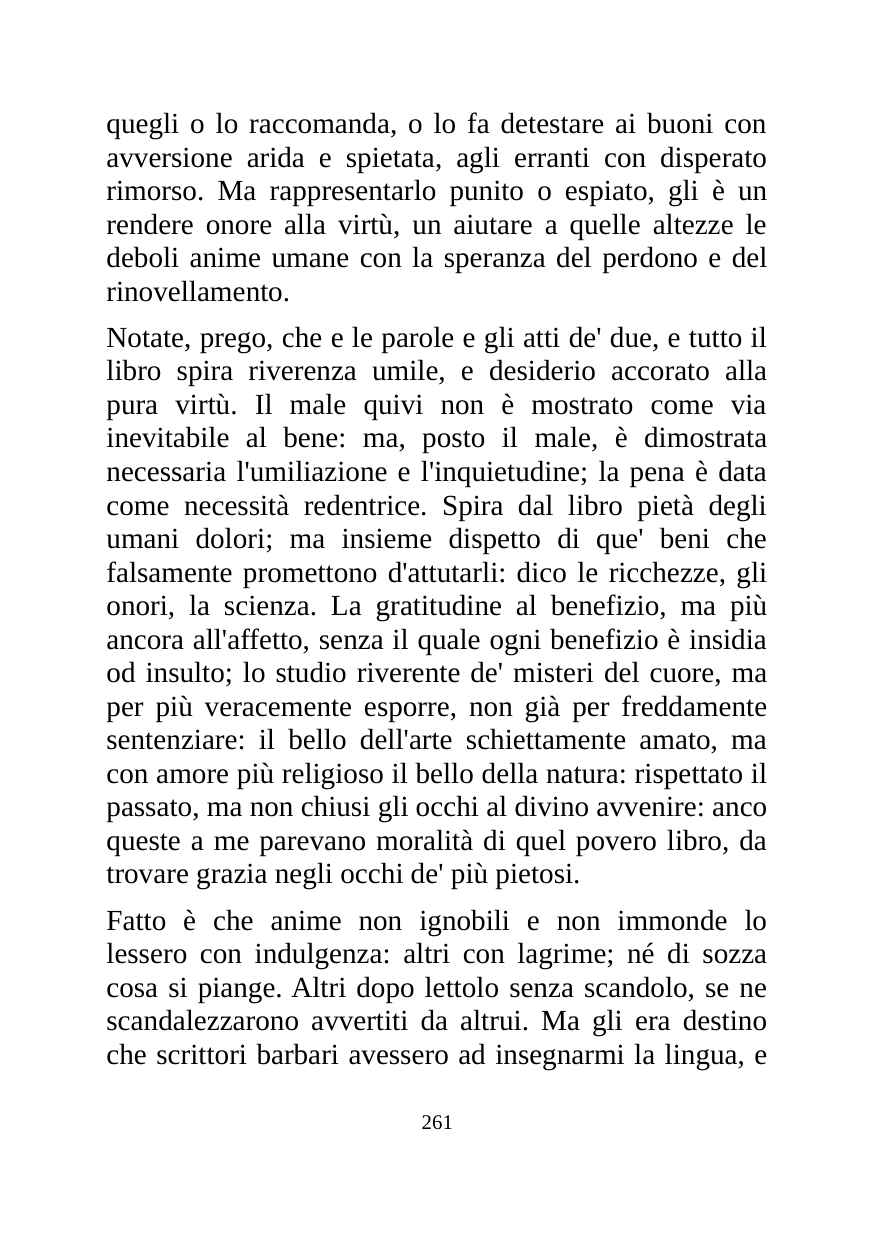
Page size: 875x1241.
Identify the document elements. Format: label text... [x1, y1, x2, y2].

text Fatto è che anime non ignobili e non immonde lo lessero con indulgenza: altri con lagrime; né di sozza cosa si piange. Altri dopo lettolo senza scandolo, se ne scandalezzarono avvertiti da altrui. Ma gli era destino che scrittori barbari avessero ad insegnarmi la lingua, e [106, 903, 768, 1070]
text Notate, prego, che e le parole e gli atti de' due, e tutto il libro spira riverenza umile, e desiderio accorato alla pura virtù. Il male quivi non è mostrato come via inevitabile al bene: ma, posto il male, è dimostrata necessaria l'umiliazione e l'inquietudine; la pena è data come necessità redentrice. Spira dal libro pietà degli umani dolori; ma insieme dispetto di que' beni che falsamente promettono d'attutarli: dico le ricchezze, gli onori, la scienza. La gratitudine al benefizio, ma più ancora all'affetto, senza il quale ogni benefizio è insidia od insulto; lo studio riverente de' misteri del cuore, ma per più veracemente esporre, non già per freddamente sentenziare: il bello dell'arte schiettamente amato, ma con amore più religioso il bello della natura: rispettato il passato, ma non chiusi gli occhi al divino avvenire: anco queste a me parevano moralità di quel povero libro, da trovare grazia negli occhi de' più pietosi. [106, 320, 768, 890]
text quegli o lo raccomanda, o lo fa detestare ai buoni con avversione arida e spietata, agli erranti con disperato rimorso. Ma rappresentarlo punito o espiato, gli è un rendere onore alla virtù, un aiutare a quelle altezze le deboli anime umane con la speranza del perdono e del rinovellamento. [106, 106, 768, 307]
